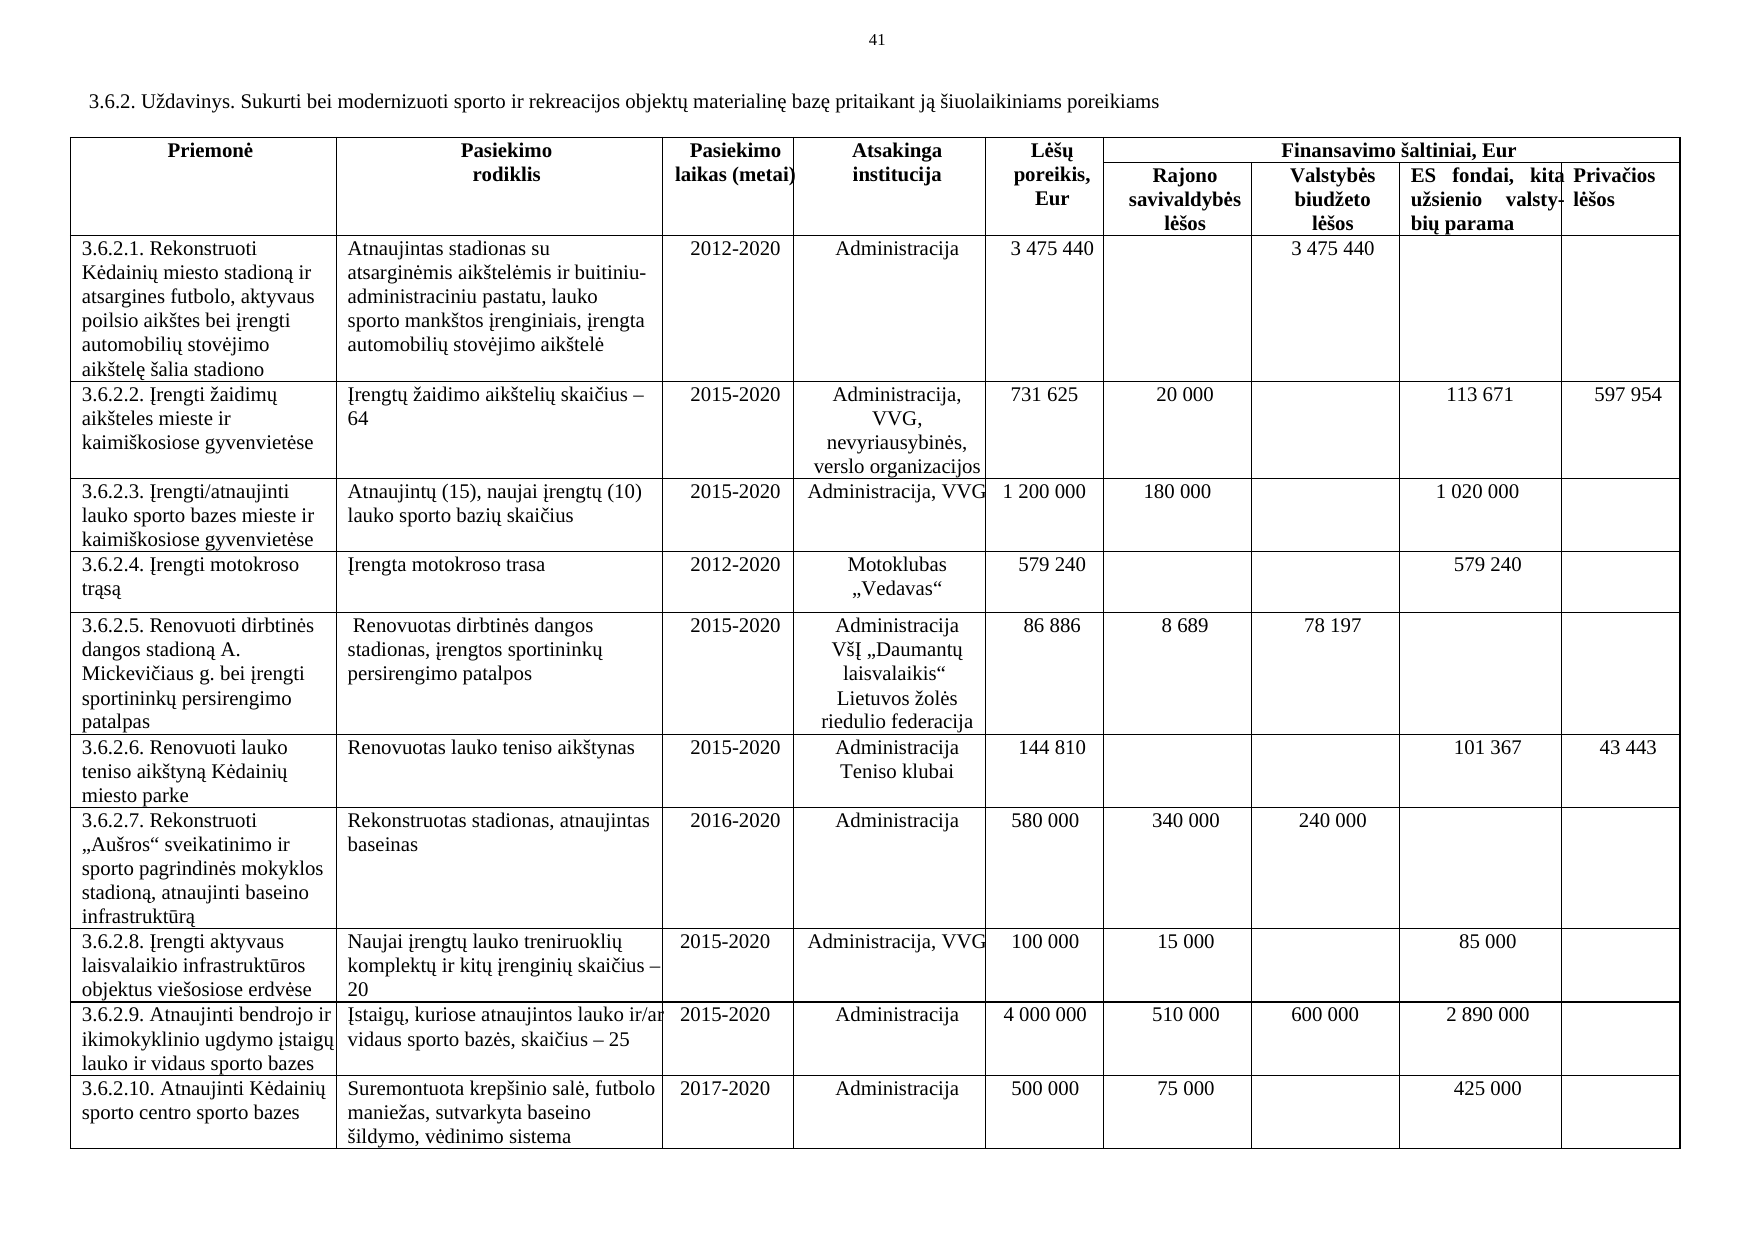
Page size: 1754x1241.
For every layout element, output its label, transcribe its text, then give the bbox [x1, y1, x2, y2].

table_cell [1562, 929, 1679, 1001]
table_cell 579 240 [1400, 552, 1561, 612]
table_cell 3.6.2.2. Įrengti žaidimų aikšteles mieste ir kaimiškosiose gyvenvietėse [71, 382, 336, 478]
table_cell 240 000 [1252, 808, 1399, 928]
table_cell [1400, 613, 1561, 733]
table_cell 425 000 [1400, 1076, 1561, 1148]
table_cell 3.6.2.6. Renovuoti lauko teniso aikštyną Kėdainių miesto parke [71, 735, 336, 807]
table_cell 597 954 [1562, 382, 1679, 478]
table_cell Įrengtų žaidimo aikštelių skaičius – 64 [337, 382, 662, 478]
table_cell Administracija, VVG, nevyriausybinės, verslo organizacijos [794, 382, 985, 478]
table_cell 580 000 [986, 808, 1103, 928]
table_cell 8 689 [1104, 613, 1251, 733]
table_header Atsakinga institucija [794, 138, 985, 235]
table_cell 2017-2020 [663, 1076, 793, 1148]
table_cell 600 000 [1252, 1003, 1399, 1074]
table_cell 2015-2020 [663, 735, 793, 807]
table_cell 731 625 [986, 382, 1103, 478]
table_cell 113 671 [1400, 382, 1561, 478]
table_cell 101 367 [1400, 735, 1561, 807]
table_cell Naujai įrengtų lauko treniruoklių komplektų ir kitų įrenginių skaičius – 20 [337, 929, 662, 1001]
table_header Finansavimo šaltiniai, Eur [1104, 138, 1679, 162]
table_cell 1 020 000 [1400, 479, 1561, 551]
table_cell [1562, 808, 1679, 928]
table_cell [1400, 236, 1561, 381]
table_cell Rekonstruotas stadionas, atnaujintas baseinas [337, 808, 662, 928]
table_header Priemonė [71, 138, 336, 235]
table_cell Administracija [794, 808, 985, 928]
table_cell 3.6.2.9. Atnaujinti bendrojo ir ikimokyklinio ugdymo įstaigų lauko ir vidaus sporto bazes [71, 1003, 336, 1074]
table_cell Administracija, VVG [794, 929, 985, 1001]
table_cell 1 200 000 [986, 479, 1103, 551]
table_cell [1252, 382, 1399, 478]
table_cell 510 000 [1104, 1003, 1251, 1074]
table_cell Įrengta motokroso trasa [337, 552, 662, 612]
table_cell [1252, 735, 1399, 807]
table_cell 85 000 [1400, 929, 1561, 1001]
table_cell 3.6.2.4. Įrengti motokroso trąsą [71, 552, 336, 612]
table_cell 2016-2020 [663, 808, 793, 928]
table_cell 2015-2020 [663, 613, 793, 733]
table_cell 500 000 [986, 1076, 1103, 1148]
table_cell 20 000 [1104, 382, 1251, 478]
table_cell 78 197 [1252, 613, 1399, 733]
table_header Pasiekimo laikas (metai) [663, 138, 793, 235]
table_cell [1104, 552, 1251, 612]
table_cell 4 000 000 [986, 1003, 1103, 1074]
table_cell 3 475 440 [1252, 236, 1399, 381]
table_cell [1562, 613, 1679, 733]
table_cell Atnaujintas stadionas su atsarginėmis aikštelėmis ir buitiniu-administraciniu pastatu, lauko sporto mankštos įrenginiais, įrengta automobilių stovėjimo aikštelė [337, 236, 662, 381]
table_header Lėšų poreikis, Eur [986, 138, 1103, 235]
table_cell 43 443 [1562, 735, 1679, 807]
table_cell Administracija [794, 236, 985, 381]
table_cell 2015-2020 [663, 929, 793, 1001]
table_cell 3.6.2.5. Renovuoti dirbtinės dangos stadioną A. Mickevičiaus g. bei įrengti sportininkų persirengimo patalpas [71, 613, 336, 733]
table_cell 2012-2020 [663, 552, 793, 612]
table_cell Įstaigų, kuriose atnaujintos lauko ir/ar vidaus sporto bazės, skaičius – 25 [337, 1003, 662, 1074]
table_cell 2015-2020 [663, 479, 793, 551]
table_cell [1252, 929, 1399, 1001]
text 3.6.2. Uždavinys. Sukurti bei modernizuoti sporto ir rekreacijos objektų materialinę bazę pritaikant ją šiuolaikiniams poreikiams [89, 89, 1665, 113]
table_cell Privačios lėšos [1562, 163, 1679, 235]
table_cell 180 000 [1104, 479, 1251, 551]
table_cell [1562, 479, 1679, 551]
table_cell [1252, 552, 1399, 612]
table_cell 2015-2020 [663, 1003, 793, 1074]
table_cell Administracija [794, 1003, 985, 1074]
table_cell Administracija VšĮ „Daumantų laisvalaikis“ Lietuvos žolės riedulio federacija [794, 613, 985, 733]
table_cell Rajono savivaldybės lėšos [1104, 163, 1251, 235]
table_cell 3.6.2.8. Įrengti aktyvaus laisvalaikio infrastruktūros objektus viešosiose erdvėse [71, 929, 336, 1001]
table_cell ES fondai, kita užsienio valsty-bių parama [1400, 163, 1561, 235]
table_cell 3.6.2.3. Įrengti/atnaujinti lauko sporto bazes mieste ir kaimiškosiose gyvenvietėse [71, 479, 336, 551]
table_cell Suremontuota krepšinio salė, futbolo maniežas, sutvarkyta baseino šildymo, vėdinimo sistema [337, 1076, 662, 1148]
table_cell [1400, 808, 1561, 928]
table_header Pasiekimo rodiklis [337, 138, 662, 235]
table_cell [1104, 236, 1251, 381]
table_cell 75 000 [1104, 1076, 1251, 1148]
table_cell 3.6.2.10. Atnaujinti Kėdainių sporto centro sporto bazes [71, 1076, 336, 1148]
table_cell 579 240 [986, 552, 1103, 612]
table_cell [1562, 552, 1679, 612]
table_cell [1104, 735, 1251, 807]
table_cell 3.6.2.7. Rekonstruoti „Aušros“ sveikatinimo ir sporto pagrindinės mokyklos stadioną, atnaujinti baseino infrastruktūrą [71, 808, 336, 928]
table_cell Renovuotas lauko teniso aikštynas [337, 735, 662, 807]
table_cell Administracija Teniso klubai [794, 735, 985, 807]
table_cell 144 810 [986, 735, 1103, 807]
table_cell Valstybės biudžeto lėšos [1252, 163, 1399, 235]
table_cell 3 475 440 [986, 236, 1103, 381]
table_cell [1252, 479, 1399, 551]
table_cell Renovuotas dirbtinės dangos stadionas, įrengtos sportininkų persirengimo patalpos [337, 613, 662, 733]
table_cell 2012-2020 [663, 236, 793, 381]
table_cell 100 000 [986, 929, 1103, 1001]
table_cell Administracija [794, 1076, 985, 1148]
table_cell 86 886 [986, 613, 1103, 733]
table_cell [1562, 1076, 1679, 1148]
table_cell 340 000 [1104, 808, 1251, 928]
table_cell 15 000 [1104, 929, 1251, 1001]
table_cell [1252, 1076, 1399, 1148]
table_cell [1562, 1003, 1679, 1074]
table_cell [1562, 236, 1679, 381]
table_cell Atnaujintų (15), naujai įrengtų (10) lauko sporto bazių skaičius [337, 479, 662, 551]
table_cell 3.6.2.1. Rekonstruoti Kėdainių miesto stadioną ir atsargines futbolo, aktyvaus poilsio aikštes bei įrengti automobilių stovėjimo aikštelę šalia stadiono [71, 236, 336, 381]
table_cell 2015-2020 [663, 382, 793, 478]
table_cell Administracija, VVG [794, 479, 985, 551]
table_cell Motoklubas „Vedavas“ [794, 552, 985, 612]
table_cell 2 890 000 [1400, 1003, 1561, 1074]
